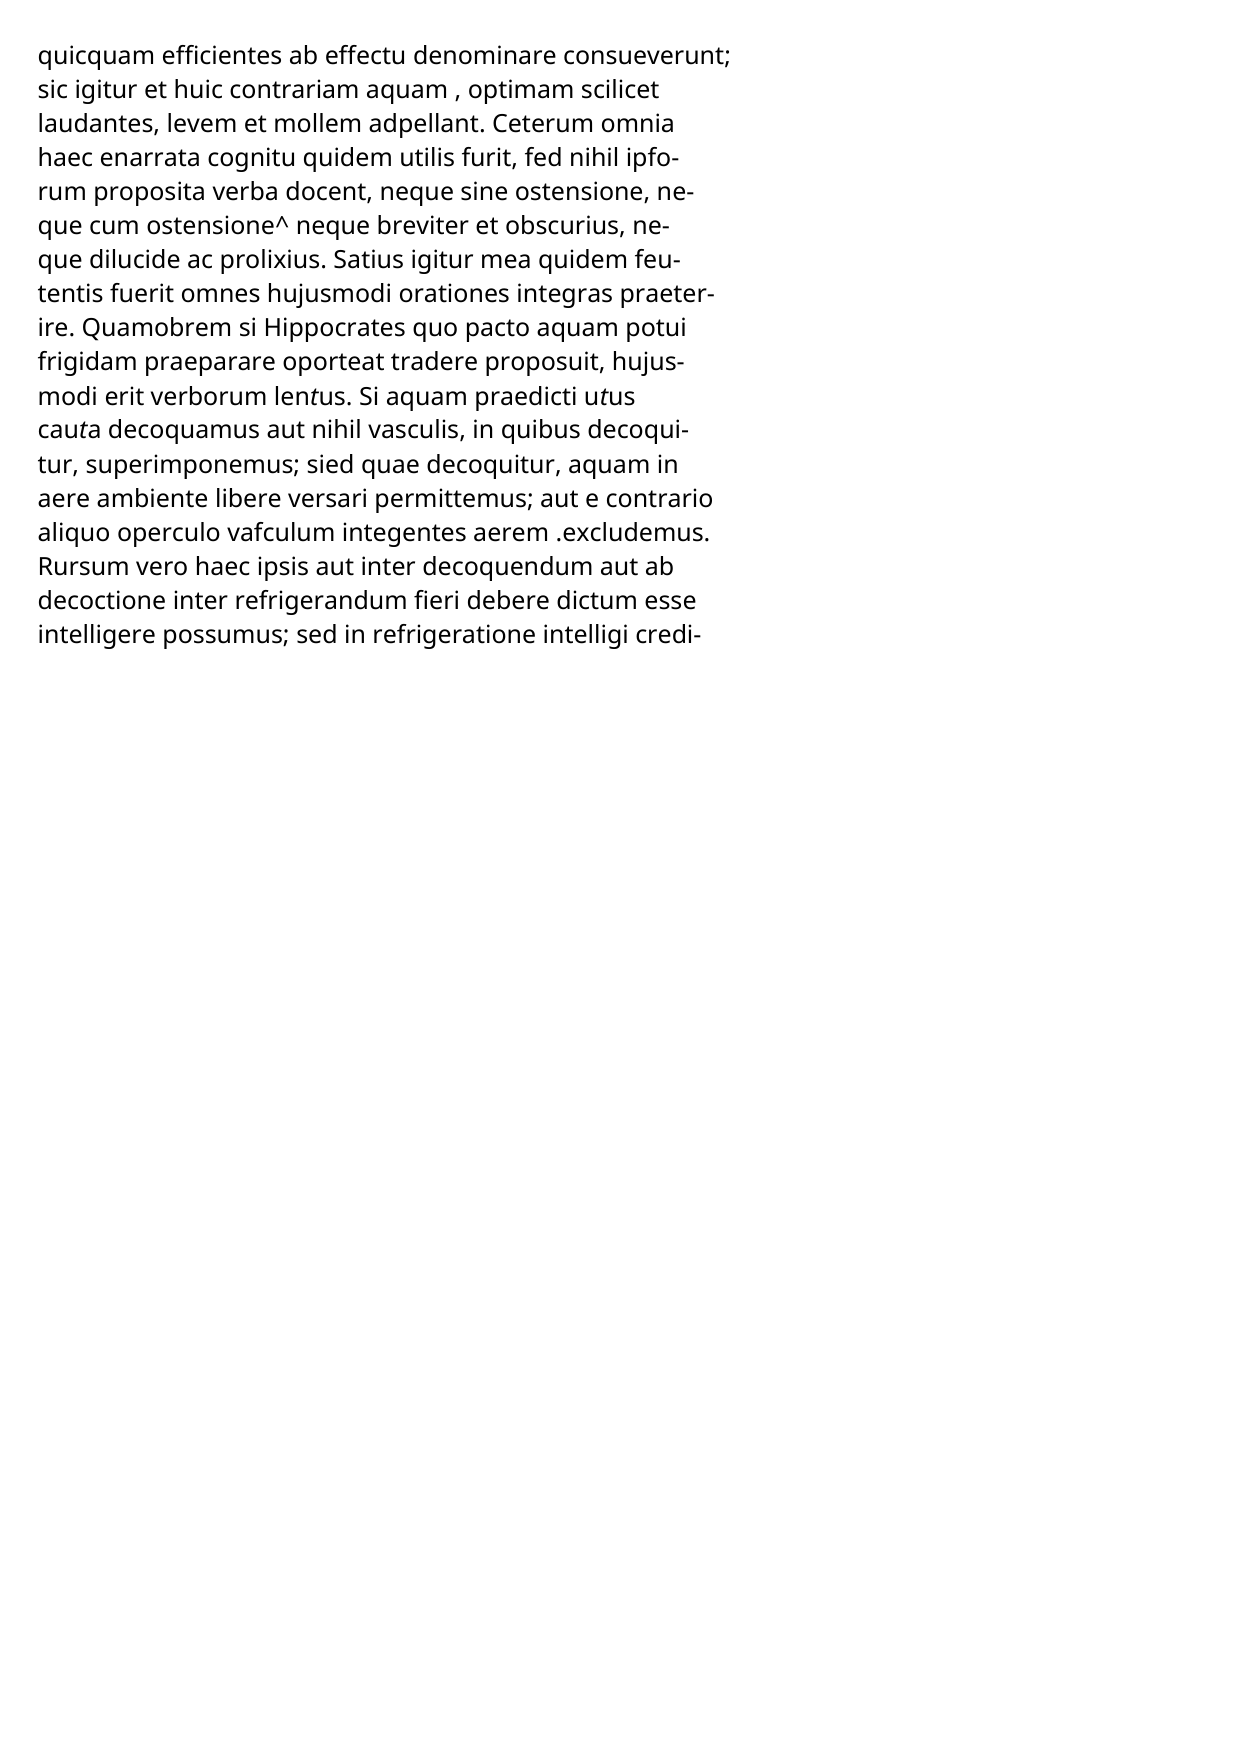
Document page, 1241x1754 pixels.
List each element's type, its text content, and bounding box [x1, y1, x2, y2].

text quicquam efficientes ab effectu denominare consueverunt; sic igitur et huic contrariam aquam , optimam scilicet laudantes, levem et mollem adpellant. Ceterum omnia haec enarrata cognitu quidem utilis furit, fed nihil ipfo- rum proposita verba docent, neque sine ostensione, ne- que cum ostensione^ neque breviter et obscurius, ne- que dilucide ac prolixius. Satius igitur mea quidem feu- tentis fuerit omnes hujusmodi orationes integras praeter- ire. Quamobrem si Hippocrates quo pacto aquam potui frigidam praeparare oporteat tradere proposuit, hujus- modi erit verborum lentus. Si aquam praedicti utus cauta decoquamus aut nihil vasculis, in quibus decoqui- tur, superimponemus; sied quae decoquitur, aquam in aere ambiente libere versari permittemus; aut e contrario aliquo operculo vafculum integentes aerem .excludemus. Rursum vero haec ipsis aut inter decoquendum aut ab decoctione inter refrigerandum fieri debere dictum esse intelligere possumus; sed in refrigeratione intelligi credi- [37, 37, 1203, 651]
